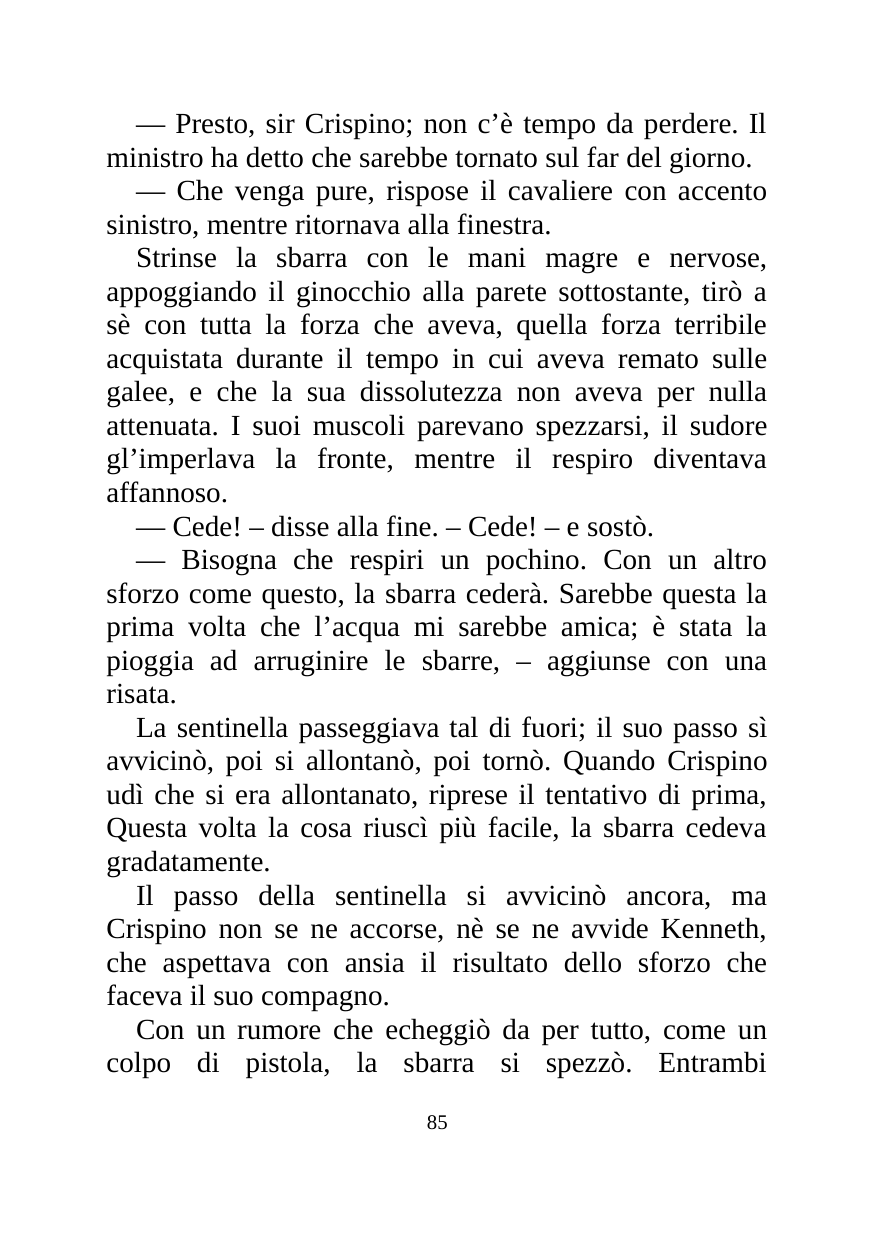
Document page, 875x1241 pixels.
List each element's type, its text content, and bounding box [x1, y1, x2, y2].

text Strinse la sbarra con le mani magre e nervose, appoggiando il ginocchio alla parete sottostante, tirò a sè con tutta la forza che aveva, quella forza terribile acquistata durante il tempo in cui aveva remato sulle galee, e che la sua dissolutezza non aveva per nulla attenuata. I suoi muscoli parevano spezzarsi, il sudore gl’imperlava la fronte, mentre il respiro diventava affannoso. [106, 240, 768, 509]
text Con un rumore che echeggiò da per tutto, come un colpo di pistola, la sbarra si spezzò. Entrambi [106, 1012, 768, 1079]
text Il passo della sentinella si avvicinò ancora, ma Crispino non se ne accorse, nè se ne avvide Kenneth, che aspettava con ansia il risultato dello sforzo che faceva il suo compagno. [106, 878, 768, 1012]
text — Che venga pure, rispose il cavaliere con accento sinistro, mentre ritornava alla finestra. [106, 173, 768, 240]
text — Bisogna che respiri un pochino. Con un altro sforzo come questo, la sbarra cederà. Sarebbe questa la prima volta che l’acqua mi sarebbe amica; è stata la pioggia ad arruginire le sbarre, – aggiunse con una risata. [106, 542, 768, 710]
text La sentinella passeggiava tal di fuori; il suo passo sì avvicinò, poi si allontanò, poi tornò. Quando Crispino udì che si era allontanato, riprese il tentativo di prima, Questa volta la cosa riuscì più facile, la sbarra cedeva gradatamente. [106, 710, 768, 878]
text — Cede! – disse alla fine. – Cede! – e sostò. [106, 509, 768, 542]
text — Presto, sir Crispino; non c’è tempo da perdere. Il ministro ha detto che sarebbe tornato sul far del giorno. [106, 106, 768, 173]
